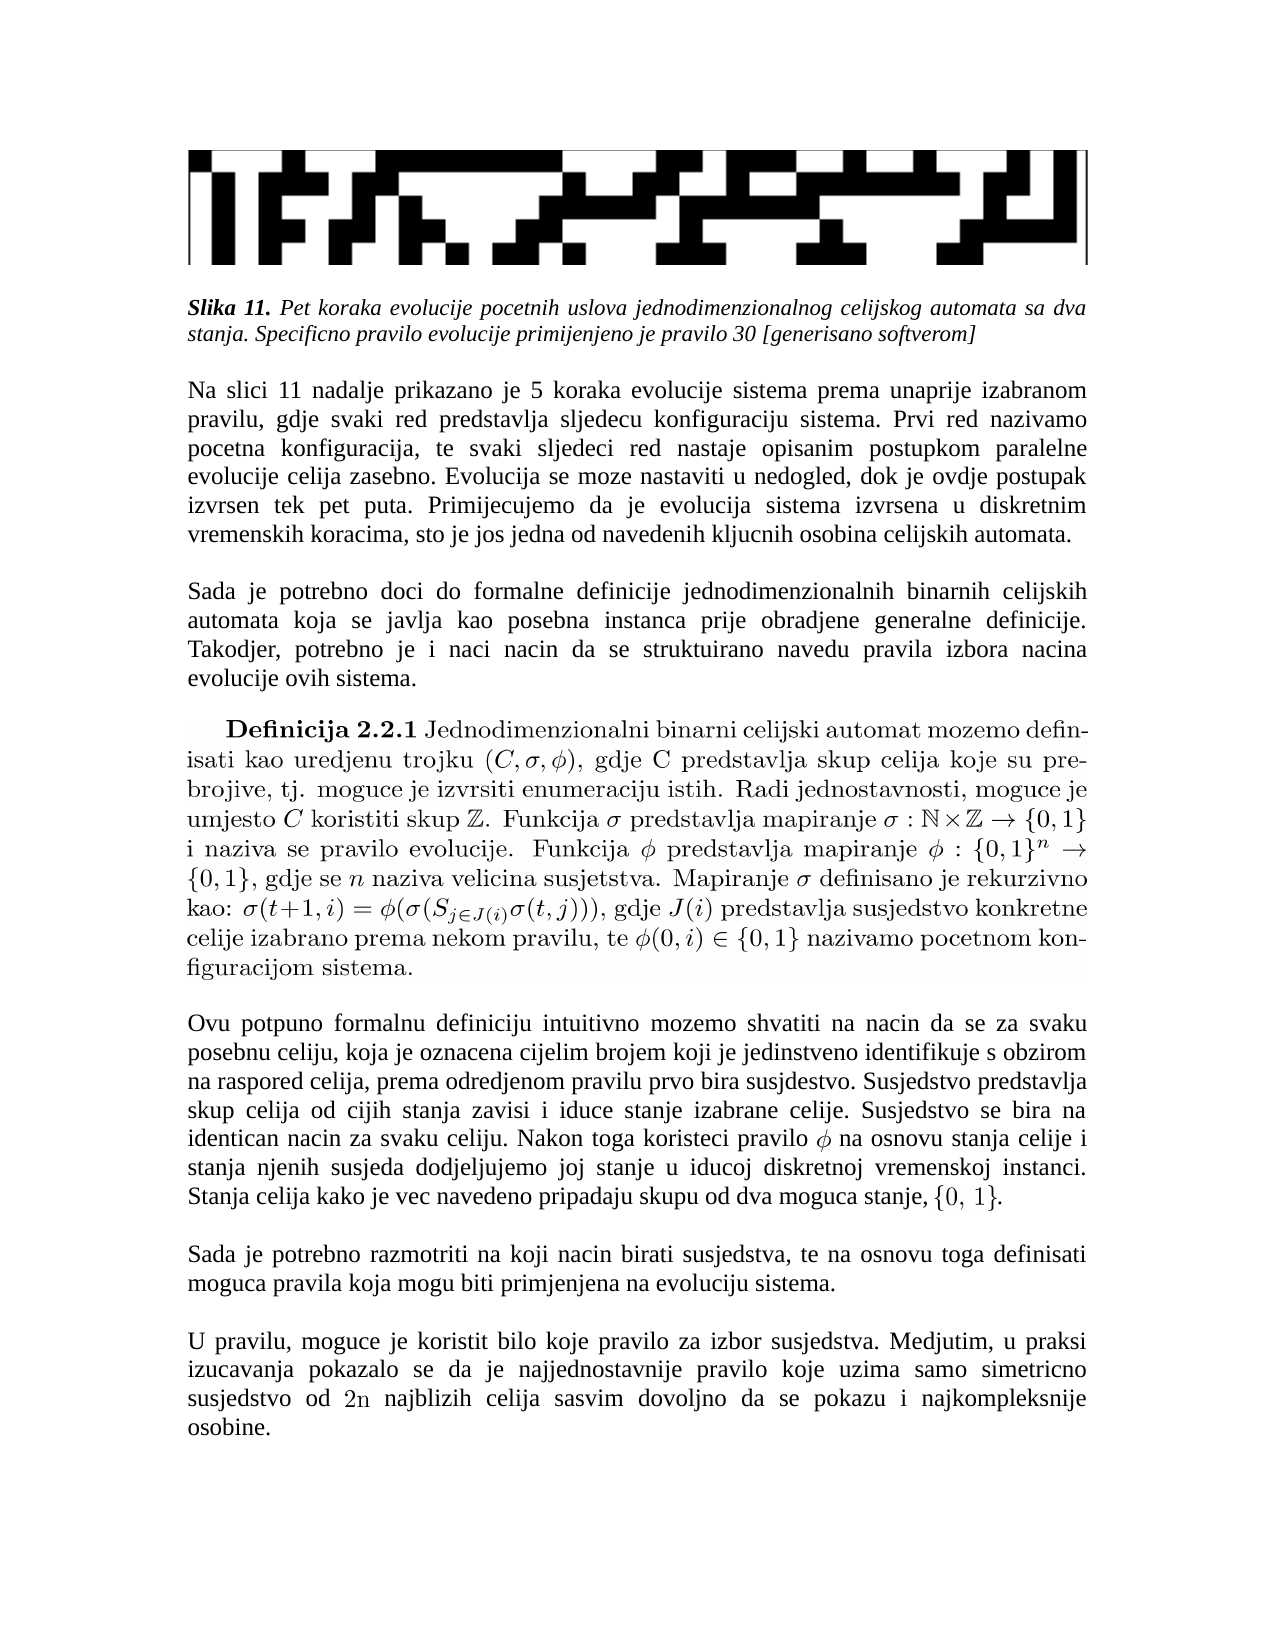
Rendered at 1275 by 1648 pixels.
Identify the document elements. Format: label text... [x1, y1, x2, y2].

picture [345, 1390, 370, 1407]
text Slika 11. Pet koraka evolucije pocetnih uslova jednodimenzionalnog celijskog automata sa dva stanja. Specificno pravilo evolucije primijenjeno je pravilo 30 [generisano softverom] [187, 294, 1087, 346]
text Na slici 11 nadalje prikazano je 5 koraka evolucije sistema prema unaprije izabranom pravilu, gdje svaki red predstavlja sljedecu konfiguraciju sistema. Prvi red nazivamo pocetna konfiguracija, te svaki sljedeci red nastaje opisanim postupkom paralelne evolucije celija zasebno. Evolucija se moze nastaviti u nedogled, dok je ovdje postupak izvrsen tek pet puta. Primijecujemo da je evolucija sistema izvrsena u diskretnim vremenskih koracima, sto je jos jedna od navedenih kljucnih osobina celijskih automata. [187, 375, 1088, 548]
text Sada je potrebno razmotriti na koji nacin birati susjedstva, te na osnovu toga definisati moguca pravila koja mogu biti primjenjena na evoluciju sistema. [187, 1239, 1088, 1297]
text U pravilu, moguce je koristit bilo koje pravilo za izbor susjedstva. Medjutim, u praksi izucavanja pokazalo se da je najjednostavnije pravilo koje uzima samo simetricno susjedstvo od najblizih celija sasvim dovoljno da se pokazu i najkompleksnije osobine. [187, 1326, 1088, 1441]
picture [934, 1185, 997, 1211]
text Ovu potpuno formalnu definiciju intuitivno mozemo shvatiti na nacin da se za svaku posebnu celiju, koja je oznacena cijelim brojem koji je jedinstveno identifikuje s obzirom na raspored celija, prema odredjenom pravilu prvo bira susjdestvo. Susjedstvo predstavlja skup celija od cijih stanja zavisi i iduce stanje izabrane celije. Susjedstvo se bira na identican nacin za svaku celiju. Nakon toga koristeci pravilo na osnovu stanja celije i stanja njenih susjeda dodjeljujemo joj stanje u iducoj diskretnoj vremenskoj instanci. Stanja celija kako je vec navedeno pripadaju skupu od dva moguca stanje, . [187, 1008, 1088, 1211]
picture [817, 1129, 831, 1152]
picture [187, 720, 1088, 980]
text Sada je potrebno doci do formalne definicije jednodimenzionalnih binarnih celijskih automata koja se javlja kao posebna instanca prije obradjene generalne definicije. Takodjer, potrebno je i naci nacin da se struktuirano navedu pravila izbora nacina evolucije ovih sistema. [187, 576, 1088, 691]
picture [187, 150, 1088, 265]
